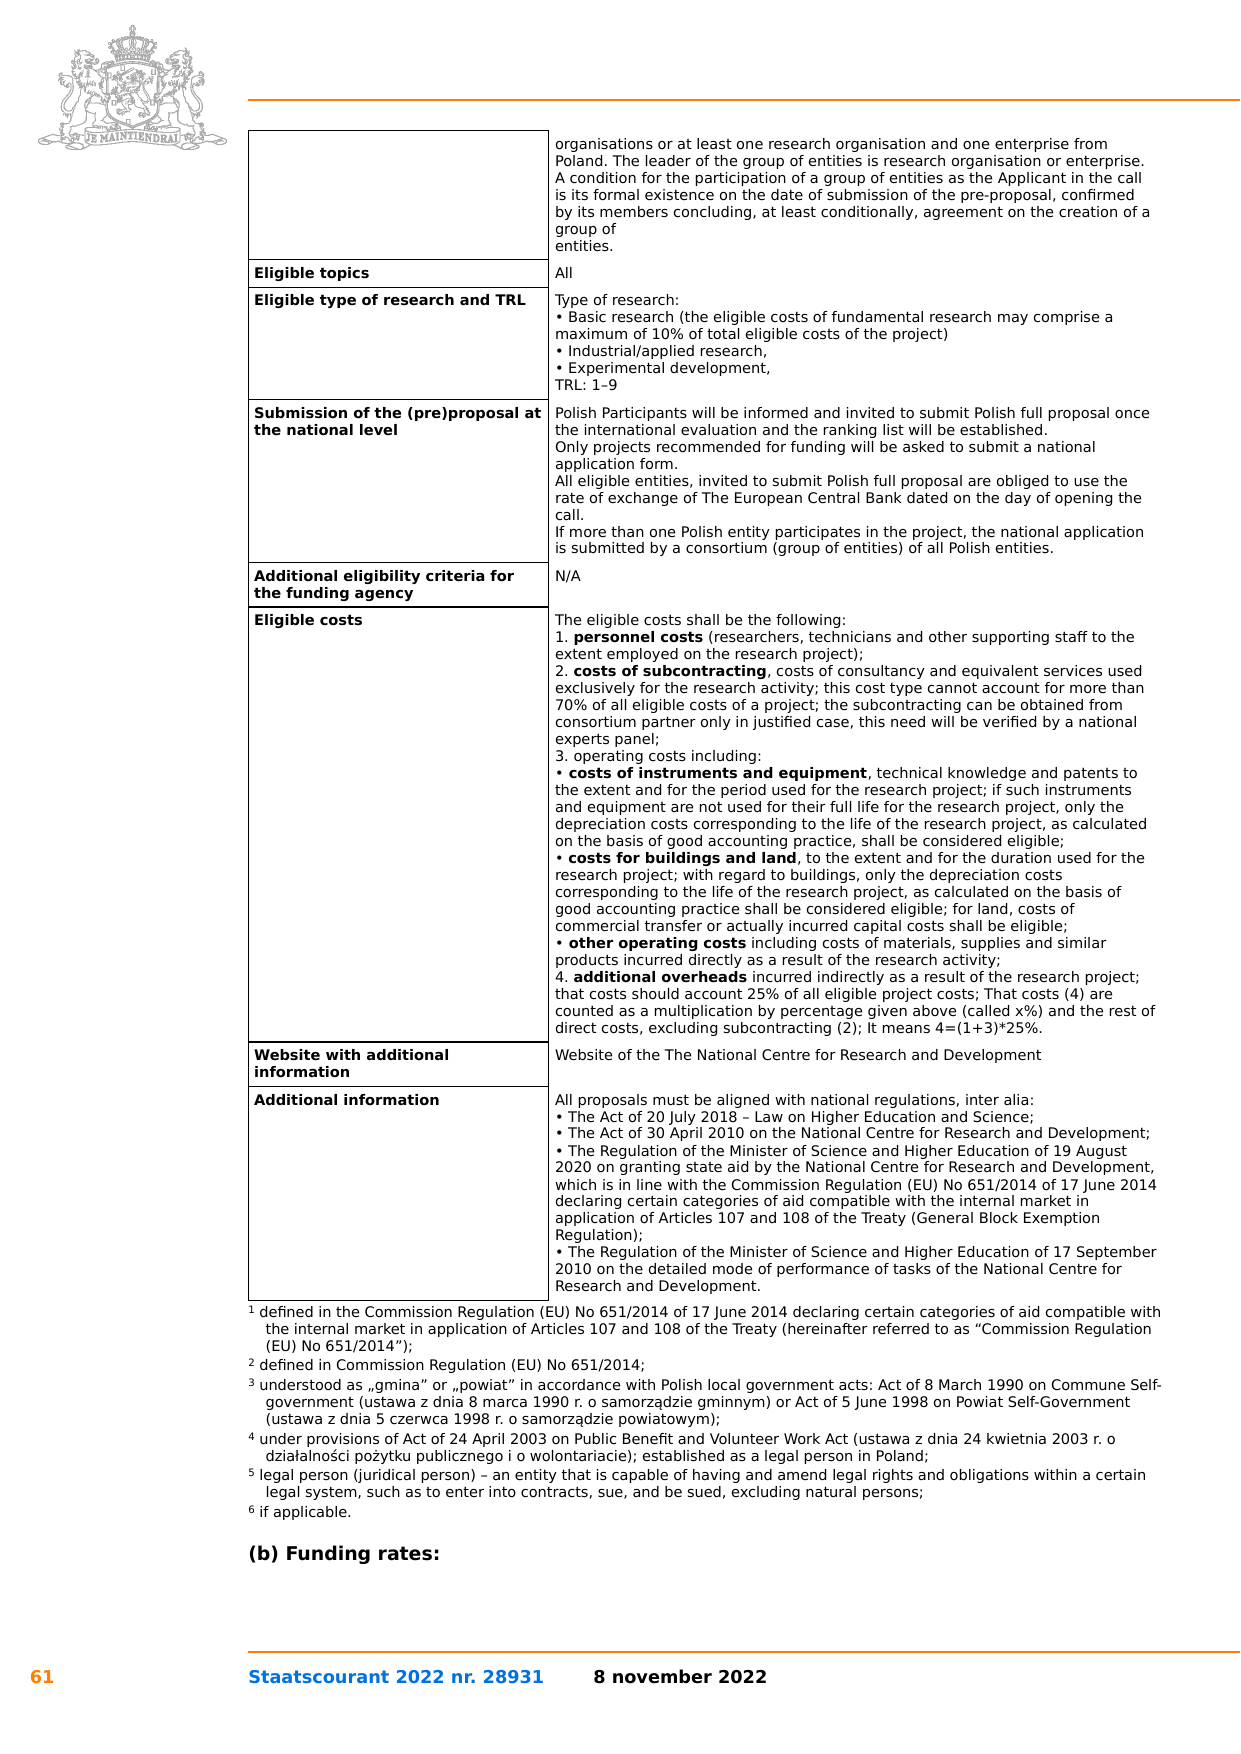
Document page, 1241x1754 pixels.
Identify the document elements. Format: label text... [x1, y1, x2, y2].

table_cell [249, 131, 548, 259]
table_cell Website of the The National Centre for Research and Development [549, 1043, 1163, 1086]
table_cell Eligible type of research and TRL [249, 288, 548, 399]
table_cell Eligible costs [249, 608, 548, 1041]
table_cell N/A [549, 563, 1163, 606]
picture [38, 25, 227, 150]
table_cell Additional information [249, 1087, 548, 1300]
table_cell 1 defined in the Commission Regulation (EU) No 651/2014 of 17 June 2014 declaring certain categories of aid compatible with the internal market in application of Articles 107 and 108 of the Treaty (hereinafter referred to as “Commission Regulation (EU) No 651/2014”); 2 defined in Commission Regulation (EU) No 651/2014; 3 understood as „gmina” or „powiat” in accordance with Polish local government acts: Act of 8 March 1990 on Commune Self-government (ustawa z dnia 8 marca 1990 r. o samorządzie gminnym) or Act of 5 June 1998 on Powiat Self-Government (ustawa z dnia 5 czerwca 1998 r. o samorządzie powiatowym); 4 under provisions of Act of 24 April 2003 on Public Benefit and Volunteer Work Act (ustawa z dnia 24 kwietnia 2003 r. o działalności pożytku publicznego i o wolontariacie); established as a legal person in Poland; 5 legal person (juridical person) – an entity that is capable of having and amend legal rights and obligations within a certain legal system, such as to enter into contracts, sue, and be sued, excluding natural persons; 6 if applicable. [248, 1301, 1163, 1521]
table_cell Submission of the (pre)proposal at the national level [249, 400, 548, 562]
table_cell Additional eligibility criteria for the funding agency [249, 563, 548, 606]
table_cell organisations or at least one research organisation and one enterprise from Poland. The leader of the group of entities is research organisation or enterprise. A condition for the participation of a group of entities as the Applicant in the call is its formal existence on the date of submission of the pre-proposal, confirmed by its members concluding, at least conditionally, agreement on the creation of a group of entities. [549, 131, 1163, 259]
table_cell The eligible costs shall be the following: 1. personnel costs (researchers, technicians and other supporting staff to the extent employed on the research project); 2. costs of subcontracting, costs of consultancy and equivalent services used exclusively for the research activity; this cost type cannot account for more than 70% of all eligible costs of a project; the subcontracting can be obtained from consortium partner only in justified case, this need will be verified by a national experts panel; 3. operating costs including: • costs of instruments and equipment, technical knowledge and patents to the extent and for the period used for the research project; if such instruments and equipment are not used for their full life for the research project, only the depreciation costs corresponding to the life of the research project, as calculated on the basis of good accounting practice, shall be considered eligible; • costs for buildings and land, to the extent and for the duration used for the research project; with regard to buildings, only the depreciation costs corresponding to the life of the research project, as calculated on the basis of good accounting practice shall be considered eligible; for land, costs of commercial transfer or actually incurred capital costs shall be eligible; • other operating costs including costs of materials, supplies and similar products incurred directly as a result of the research activity; 4. additional overheads incurred indirectly as a result of the research project; that costs should account 25% of all eligible project costs; That costs (4) are counted as a multiplication by percentage given above (called x%) and the rest of direct costs, excluding subcontracting (2); It means 4=(1+3)*25%. [549, 608, 1163, 1041]
table_cell Polish Participants will be informed and invited to submit Polish full proposal once the international evaluation and the ranking list will be established. Only projects recommended for funding will be asked to submit a national application form. All eligible entities, invited to submit Polish full proposal are obliged to use the rate of exchange of The European Central Bank dated on the day of opening the call. If more than one Polish entity participates in the project, the national application is submitted by a consortium (group of entities) of all Polish entities. [549, 400, 1163, 562]
table_cell All [549, 260, 1163, 287]
table_cell All proposals must be aligned with national regulations, inter alia: • The Act of 20 July 2018 – Law on Higher Education and Science; • The Act of 30 April 2010 on the National Centre for Research and Development; • The Regulation of the Minister of Science and Higher Education of 19 August 2020 on granting state aid by the National Centre for Research and Development, which is in line with the Commission Regulation (EU) No 651/2014 of 17 June 2014 declaring certain categories of aid compatible with the internal market in application of Articles 107 and 108 of the Treaty (General Block Exemption Regulation); • The Regulation of the Minister of Science and Higher Education of 17 September 2010 on the detailed mode of performance of tasks of the National Centre for Research and Development. [549, 1087, 1163, 1300]
table_cell Eligible topics [249, 260, 548, 287]
text (b) Funding rates: [248, 1543, 1163, 1565]
table_cell Type of research: • Basic research (the eligible costs of fundamental research may comprise a maximum of 10% of total eligible costs of the project) • Industrial/applied research, • Experimental development, TRL: 1–9 [549, 288, 1163, 399]
table_cell Website with additional information [249, 1043, 548, 1086]
